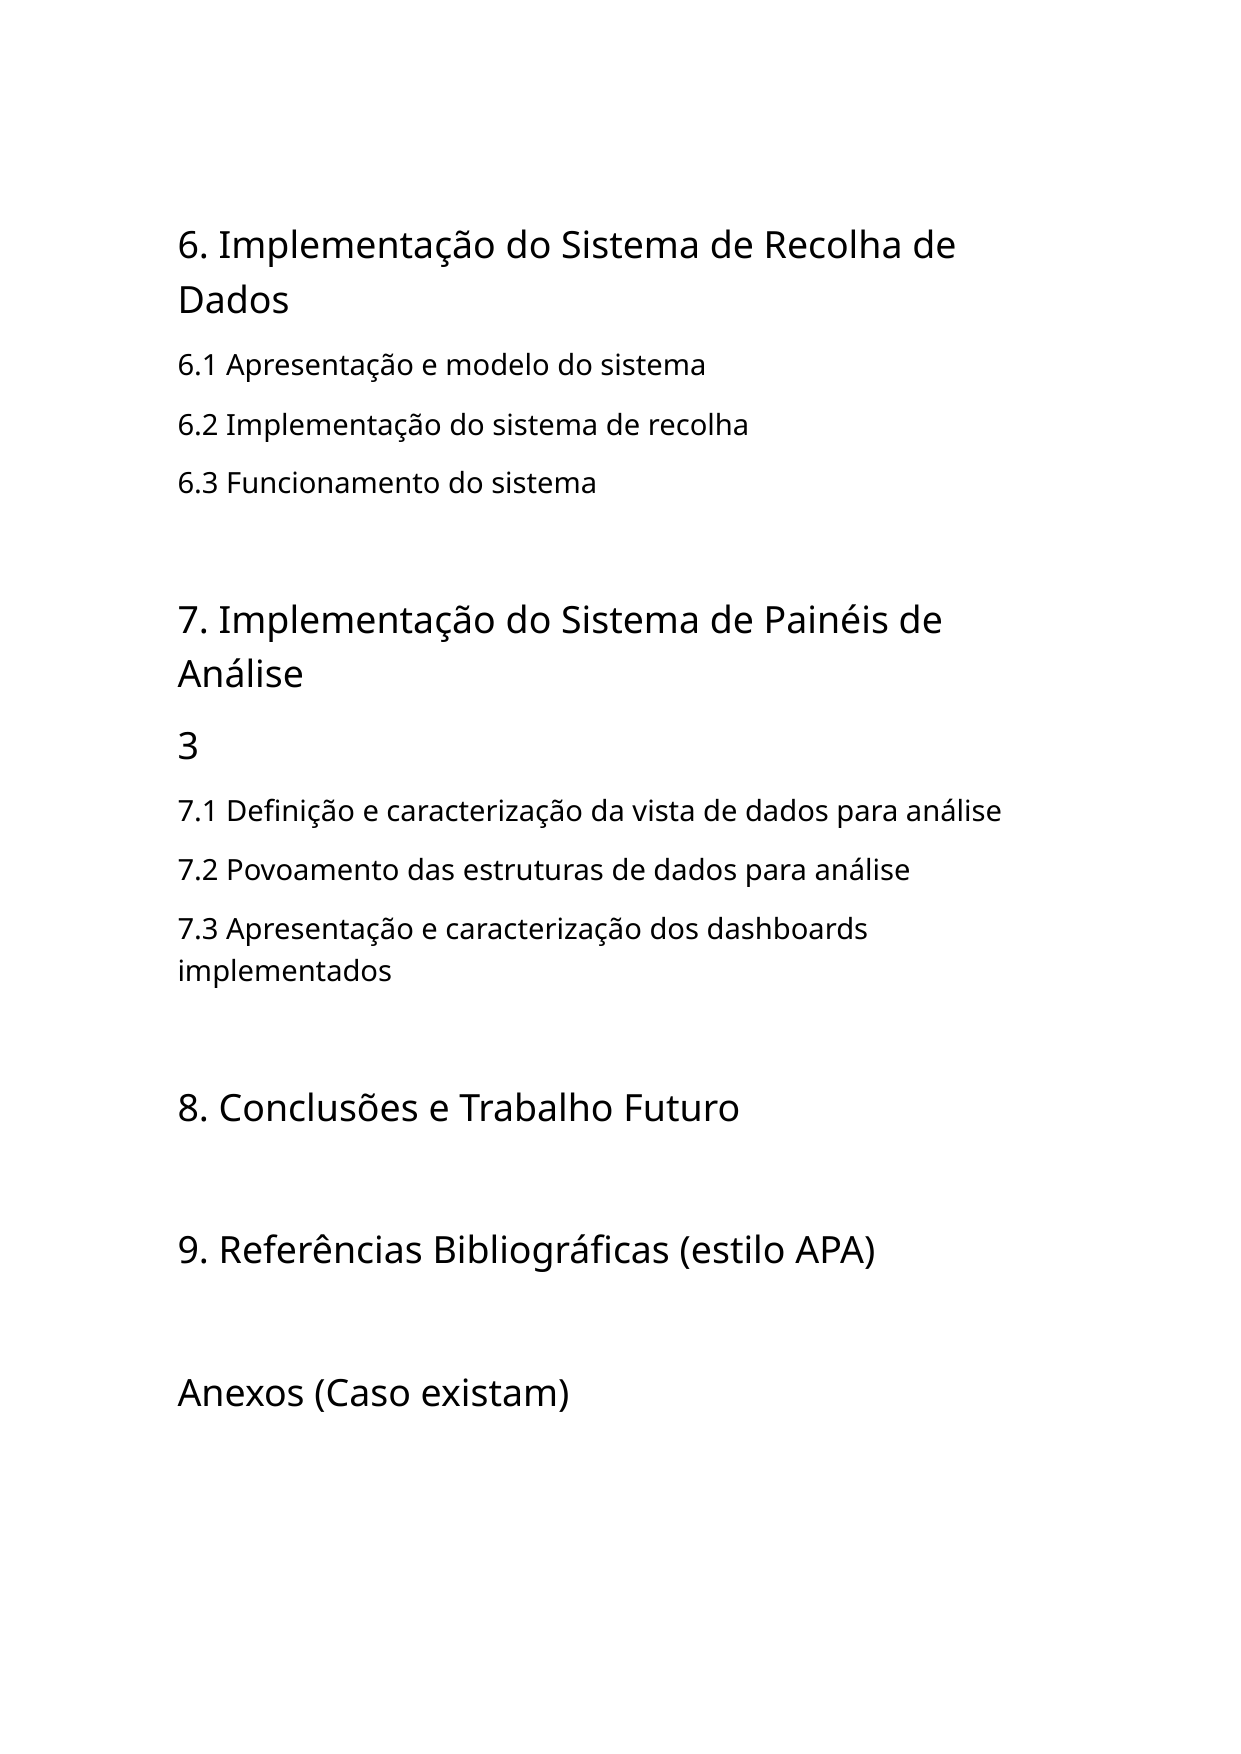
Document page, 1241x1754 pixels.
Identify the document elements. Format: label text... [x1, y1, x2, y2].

text 7.1 Definição e caracterização da vista de dados para análise [177, 790, 1063, 830]
text 6.3 Funcionamento do sistema [177, 463, 1063, 502]
text 6. Implementação do Sistema de Recolha de Dados [177, 219, 1063, 324]
text 9. Referências Bibliográficas (estilo APA) [177, 1223, 1063, 1274]
text 7. Implementação do Sistema de Painéis de Análise [177, 593, 1063, 699]
text Anexos (Caso existam) [177, 1366, 1063, 1417]
text 6.1 Apresentação e modelo do sistema [177, 345, 1063, 384]
text 7.2 Povoamento das estruturas de dados para análise [177, 849, 1063, 889]
text 8. Conclusões e Trabalho Futuro [177, 1081, 1063, 1132]
text 3 [177, 719, 1063, 770]
text 7.3 Apresentação e caracterização dos dashboards implementados [177, 908, 1063, 990]
text 6.2 Implementação do sistema de recolha [177, 404, 1063, 443]
